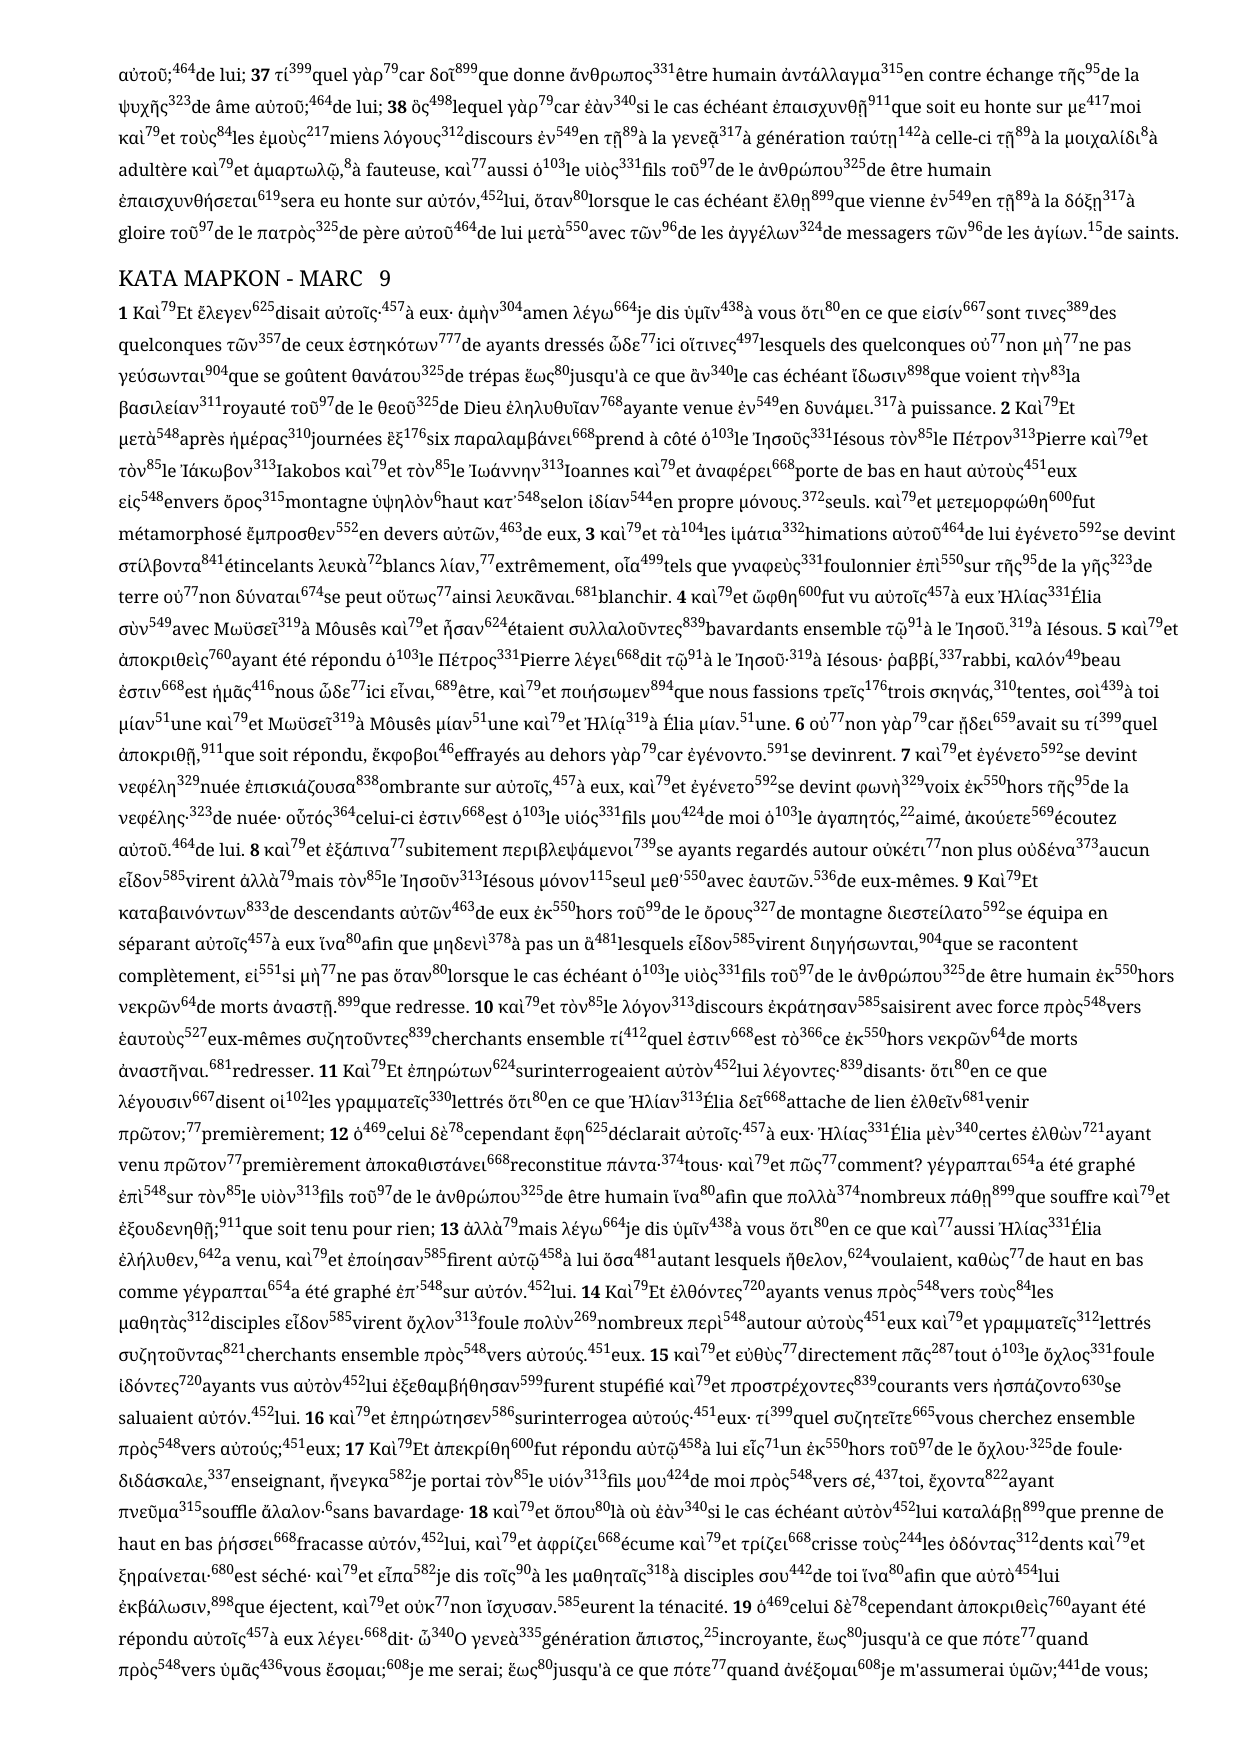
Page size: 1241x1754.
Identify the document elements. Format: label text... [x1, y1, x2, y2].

text 1 Καὶ79Et ἔλεγεν625disait αὐτοῖς·457à eux· ἀμὴν304amen λέγω664je dis ὑμῖν438à vous ὅτι80en ce que εἰσίν667sont τινες389des quelconques τῶν357de ceux ἑστηκότων777de ayants dressés ὧδε77ici οἵτινες497lesquels des quelconques οὐ77non μὴ77ne pas γεύσωνται904que se goûtent θανάτου325de trépas ἕως80jusqu'à ce que ἂν340le cas échéant ἴδωσιν898que voient τὴν83la βασιλείαν311royauté τοῦ97de le θεοῦ325de Dieu ἐληλυθυῖαν768ayante venue ἐν549en δυνάμει.317à puissance. 2 Καὶ79Et μετὰ548après ἡμέρας310journées ἓξ176six παραλαμβάνει668prend à côté ὁ103le Ἰησοῦς331Iésous τὸν85le Πέτρον313Pierre καὶ79et τὸν85le Ἰάκωβον313Iakobos καὶ79et τὸν85le Ἰωάννην313Ioannes καὶ79et ἀναφέρει668porte de bas en haut αὐτοὺς451eux εἰς548envers ὄρος315montagne ὑψηλὸν6haut κατ᾽548selon ἰδίαν544en propre μόνους.372seuls. καὶ79et μετεμορφώθη600fut métamorphosé ἔμπροσθεν552en devers αὐτῶν,463de eux, 3 καὶ79et τὰ104les ἱμάτια332himations αὐτοῦ464de lui ἐγένετο592se devint στίλβοντα841étincelants λευκὰ72blancs λίαν,77extrêmement, οἷα499tels que γναφεὺς331foulonnier ἐπὶ550sur τῆς95de la γῆς323de terre οὐ77non δύναται674se peut οὕτως77ainsi λευκᾶναι.681blanchir. 4 καὶ79et ὤφθη600fut vu αὐτοῖς457à eux Ἠλίας331Élia σὺν549avec Μωϋσεῖ319à Môusês καὶ79et ἦσαν624étaient συλλαλοῦντες839bavardants ensemble τῷ91à le Ἰησοῦ.319à Iésous. 5 καὶ79et ἀποκριθεὶς760ayant été répondu ὁ103le Πέτρος331Pierre λέγει668dit τῷ91à le Ἰησοῦ·319à Iésous· ῥαββί,337rabbi, καλόν49beau ἐστιν668est ἡμᾶς416nous ὧδε77ici εἶναι,689être, καὶ79et ποιήσωμεν894que nous fassions τρεῖς176trois σκηνάς,310tentes, σοὶ439à toi μίαν51une καὶ79et Μωϋσεῖ319à Môusês μίαν51une καὶ79et Ἠλίᾳ319à Élia μίαν.51une. 6 οὐ77non γὰρ79car ᾔδει659avait su τί399quel ἀποκριθῇ,911que soit répondu, ἔκφοβοι46effrayés au dehors γὰρ79car ἐγένοντο.591se devinrent. 7 καὶ79et ἐγένετο592se devint νεφέλη329nuée ἐπισκιάζουσα838ombrante sur αὐτοῖς,457à eux, καὶ79et ἐγένετο592se devint φωνὴ329voix ἐκ550hors τῆς95de la νεφέλης·323de nuée· οὗτός364celui-ci ἐστιν668est ὁ103le υἱός331fils μου424de moi ὁ103le ἀγαπητός,22aimé, ἀκούετε569écoutez αὐτοῦ.464de lui. 8 καὶ79et ἐξάπινα77subitement περιβλεψάμενοι739se ayants regardés autour οὐκέτι77non plus οὐδένα373aucun εἶδον585virent ἀλλὰ79mais τὸν85le Ἰησοῦν313Iésous μόνον115seul μεθ᾽550avec ἑαυτῶν.536de eux-mêmes. 9 Καὶ79Et καταβαινόντων833de descendants αὐτῶν463de eux ἐκ550hors τοῦ99de le ὄρους327de montagne διεστείλατο592se équipa en séparant αὐτοῖς457à eux ἵνα80afin que μηδενὶ378à pas un ἃ481lesquels εἶδον585virent διηγήσωνται,904que se racontent complètement, εἰ551si μὴ77ne pas ὅταν80lorsque le cas échéant ὁ103le υἱὸς331fils τοῦ97de le ἀνθρώπου325de être humain ἐκ550hors νεκρῶν64de morts ἀναστῇ.899que redresse. 10 καὶ79et τὸν85le λόγον313discours ἐκράτησαν585saisirent avec force πρὸς548vers ἑαυτοὺς527eux-mêmes συζητοῦντες839cherchants ensemble τί412quel ἐστιν668est τὸ366ce ἐκ550hors νεκρῶν64de morts ἀναστῆναι.681redresser. 11 Καὶ79Et ἐπηρώτων624surinterrogeaient αὐτὸν452lui λέγοντες·839disants· ὅτι80en ce que λέγουσιν667disent οἱ102les γραμματεῖς330lettrés ὅτι80en ce que Ἠλίαν313Élia δεῖ668attache de lien ἐλθεῖν681venir πρῶτον;77premièrement; 12 ὁ469celui δὲ78cependant ἔφη625déclarait αὐτοῖς·457à eux· Ἠλίας331Élia μὲν340certes ἐλθὼν721ayant venu πρῶτον77premièrement ἀποκαθιστάνει668reconstitue πάντα·374tous· καὶ79et πῶς77comment? γέγραπται654a été graphé ἐπὶ548sur τὸν85le υἱὸν313fils τοῦ97de le ἀνθρώπου325de être humain ἵνα80afin que πολλὰ374nombreux πάθῃ899que souffre καὶ79et ἐξουδενηθῇ;911que soit tenu pour rien; 13 ἀλλὰ79mais λέγω664je dis ὑμῖν438à vous ὅτι80en ce que καὶ77aussi Ἠλίας331Élia ἐλήλυθεν,642a venu, καὶ79et ἐποίησαν585firent αὐτῷ458à lui ὅσα481autant lesquels ἤθελον,624voulaient, καθὼς77de haut en bas comme γέγραπται654a été graphé ἐπ᾽548sur αὐτόν.452lui. 14 Καὶ79Et ἐλθόντες720ayants venus πρὸς548vers τοὺς84les μαθητὰς312disciples εἶδον585virent ὄχλον313foule πολὺν269nombreux περὶ548autour αὐτοὺς451eux καὶ79et γραμματεῖς312lettrés συζητοῦντας821cherchants ensemble πρὸς548vers αὐτούς.451eux. 15 καὶ79et εὐθὺς77directement πᾶς287tout ὁ103le ὄχλος331foule ἰδόντες720ayants vus αὐτὸν452lui ἐξεθαμβήθησαν599furent stupéfié καὶ79et προστρέχοντες839courants vers ἠσπάζοντο630se saluaient αὐτόν.452lui. 16 καὶ79et ἐπηρώτησεν586surinterrogea αὐτούς·451eux· τί399quel συζητεῖτε665vous cherchez ensemble πρὸς548vers αὐτούς;451eux; 17 Καὶ79Et ἀπεκρίθη600fut répondu αὐτῷ458à lui εἷς71un ἐκ550hors τοῦ97de le ὄχλου·325de foule· διδάσκαλε,337enseignant, ἤνεγκα582je portai τὸν85le υἱόν313fils μου424de moi πρὸς548vers σέ,437toi, ἔχοντα822ayant πνεῦμα315souffle ἄλαλον·6sans bavardage· 18 καὶ79et ὅπου80là où ἐὰν340si le cas échéant αὐτὸν452lui καταλάβῃ899que prenne de haut en bas ῥήσσει668fracasse αὐτόν,452lui, καὶ79et ἀφρίζει668écume καὶ79et τρίζει668crisse τοὺς244les ὀδόντας312dents καὶ79et ξηραίνεται·680est séché· καὶ79et εἶπα582je dis τοῖς90à les μαθηταῖς318à disciples σου442de toi ἵνα80afin que αὐτὸ454lui ἐκβάλωσιν,898que éjectent, καὶ79et οὐκ77non ἴσχυσαν.585eurent la ténacité. 19 ὁ469celui δὲ78cependant ἀποκριθεὶς760ayant été répondu αὐτοῖς457à eux λέγει·668dit· ὦ340O γενεὰ335génération ἄπιστος,25incroyante, ἕως80jusqu'à ce que πότε77quand πρὸς548vers ὑμᾶς436vous ἔσομαι;608je me serai; ἕως80jusqu'à ce que πότε77quand ἀνέξομαι608je m'assumerai ὑμῶν;441de vous; φέρετε569portez αὐτὸν452lui πρός548vers με.417moi. 20 καὶ79et ἤνεγκαν585portèrent αὐτὸν452lui πρὸς548vers αὐτόν.452lui. καὶ79et ἰδὼν721ayant vu αὐτὸν452lui τὸ105le πνεῦμα333souffle εὐθὺς77directement συνεσπάραξεν586convulsa ensemble αὐτόν,452lui, καὶ79et πεσὼν721ayant tombé ἐπὶ550sur τῆς95de la γῆς323de terre ἐκυλίετο631se roulait ἀφρίζων.840écumant. 21 καὶ79et ἐπηρώτησεν586surinterrogea τὸν85le πατέρα313père αὐτοῦ·464de lui· πόσος174combien grand? χρόνος331temps ἐστὶν668est ὡς80comme τοῦτο366ce-ci γέγονεν642a devenu αὐτῷ;458à lui; ὁ469celui δὲ78cependant εἶπεν·586dit· ἐκ547hors παιδιόθεν·77petite enfance· 22 καὶ79et πολλάκις77souvent καὶ79et εἰς548envers πῦρ315feu αὐτὸν452lui ἔβαλεν586jeta καὶ79et εἰς548envers ὕδατα314eaux ἵνα80afin que ἀπολέσῃ899que perde au loin αὐτόν·452lui· ἀλλ᾽79mais εἴ80si τι375un quelconque δύνῃ,672tu te peux, βοήθησον554aide ἡμῖν419à nous σπλαγχνισθεὶς760ayant été remué aux entrailles ἐφ᾽548sur ἡμᾶς.416nous. 23 ὁ103le δὲ78cependant Ἰησοῦς331Iésous εἶπεν586dit αὐτῷ·458à lui· τὸ348ce εἰ80si δύνῃ,672tu te peux, πάντα391tous δυνατὰ48puissants τῷ352à celui πιστεύοντι.828à croyant. 24 καὶ79et εὐθὺς77directement κράξας721ayant croassé ὁ103le πατὴρ331père τοῦ99de le παιδίου327de petit enfant ἔλεγεν·625disait· πιστεύω·664je crois· βοήθει570aide μου424de moi τῇ89à la ἀπιστίᾳ.317à incroyance. 25 Ἰδὼν721Ayant vu δὲ78cependant ὁ103le Ἰησοῦς331Iésous ὅτι80en ce que ἐπισυντρέχει668accourt ὄχλος,331foule, ἐπετίμησεν586survalorisa τῷ93à le πνεύματι321à souffle τῷ93à le ἀκαθάρτῳ12à impur λέγων840disant αὐτῷ·460à lui· τὸ111le ἄλαλον28sans bavardage καὶ79et κωφὸν28sourd muet πνεῦμα,339souffle, ἐγὼ431moi ἐπιτάσσω664j'ordonne sûrement σοι,439à toi, ἔξελθε554sors ἐξ550hors αὐτοῦ464de lui καὶ79et μηκέτι77ne pas plus εἰσέλθῃς897que tu viennes à l'intérieur εἰς548envers αὐτόν.452lui. 26 καὶ79et κράξας721ayant croassé καὶ79et πολλὰ374nombreux σπαράξας721ayant convulsé αὐτόν452lui ἐξῆλθεν·586sortit· καὶ79et ἐγένετο592se devint ὡσεὶ80comme si νεκρός,71mort, ὥστε80de sorte que τοὺς84les πολλοὺς372nombreux λέγειν689dire ὅτι80en ce que ἀπέθανεν.586mourut loin. 27 ὁ103le δὲ78cependant Ἰησοῦς331Iésous κρατήσας721ayant saisi avec force τῆς95de la χειρὸς323de main αὐτοῦ464de lui ἤγειρεν586éveilla αὐτόν,452lui, καὶ79et ἀνέστη.586redressa. 28 Καὶ79Et εἰσελθόντος716de ayant venu à l'intérieur αὐτοῦ464de lui εἰς548envers οἶκον313maison οἱ102les μαθηταὶ330disciples αὐτοῦ464de lui κατ᾽548selon ἰδίαν544en propre ἐπηρώτων624surinterrogeaient αὐτόν·452lui· ὅτι80en ce que ἡμεῖς430nous οὐκ77non ἠδυνήθημεν595nous fûmes pu ἐκβαλεῖν681éjecter αὐτό;454lui; 29 καὶ79et εἶπεν586dit αὐτοῖς·457à eux· τοῦτο158ce-ci τὸ105le γένος333genre ἐν549en οὐδενὶ380à aucun δύναται674se peut ἐξελθεῖν681sortir εἰ551si μὴ77ne pas ἐν549en προσευχῇ317à prière καὶ79et νηστεία.317à jeûne. 30 Κἀκεῖθεν77Et de là ἐξελθόντες720ayants sortis παρεπορεύοντο630se allaient à côté διὰ550par τῆς95de la Γαλιλαίας,323de Galilée, καὶ79et οὐκ77non ἤθελεν625voulait ἵνα80afin que τις390un quelconque γνοῖ·899que connaisse· 31 ἐδίδασκεν625enseignait γὰρ79car τοὺς84les μαθητὰς312disciples αὐτοῦ464de lui καὶ79et ἔλεγεν625disait αὐτοῖς457à eux ὅτι80en ce que ὁ103le υἱὸς331fils τοῦ97de le ἀνθρώπου325de être humain παραδίδοται680est transmis εἰς548envers χεῖρας310mains ἀνθρώπων,324de êtres humains, καὶ79et ἀποκτενοῦσιν605tueront catégoriquement αὐτόν,452lui, καὶ79et ἀποκτανθεὶς760ayant été tué catégoriquement μετὰ548après τρεῖς176trois ἡμέρας310journées ἀναστήσεται.612se redressera. 32 οἱ468ceux δὲ78cependant ἠγνόουν624méconnaissaient τὸ87le ῥῆμα,315oral, καὶ79et ἐφοβοῦντο630se effrayaient αὐτὸν452lui ἐπερωτῆσαι.681surinterroger. 33 Καὶ79Et ἦλθον585vinrent εἰς548envers Καφαρναούμ.311Kapharnaoum. Καὶ79Et ἐν549en τῇ89à la οἰκίᾳ317à maison d'habitation γενόμενος740se ayant devenu ἐπηρώτα625surinterrogeait αὐτούς·451eux· τί399quel ἐν549en τῇ89à la ὁδῷ317à chemin διελογίζεσθε;628vous vous calculiez au-travers; 34 οἱ468ceux δὲ78cependant ἐσιώπων·624silençaient· πρὸς548vers ἀλλήλους501les uns les autres γὰρ79car διελέχθησαν599furent dialogué ἐν549en τῇ89à la ὁδῷ317à chemin τίς410quel μείζων.47plus grand. 35 καὶ79et καθίσας721ayant assis ἐφώνησεν586voixa τοὺς84les δώδεκα52douze καὶ79et λέγει668dit αὐτοῖς·457à eux· εἴ80si τις390un quelconque θέλει668veut πρῶτος47premier εἶναι,689être, ἔσται612se sera πάντων383de tous ἔσχατος71dernier καὶ79et πάντων383de tous διάκονος.331serviteur. 36 καὶ79et λαβὼν721ayant pris παιδίον315petit enfant ἔστησεν586dressa αὐτὸ454lui ἐν549en μέσῳ61à au milieu αὐτῶν463de eux καὶ79et ἐναγκαλισάμενος740se ayant pris dans ses bras αὐτὸ454lui εἶπεν586dit αὐτοῖς·457à eux· 37 ὃς498lequel ἂν340le cas échéant ἓν55un τῶν98de les τοιούτων151de tels παιδίων326de petits enfants δέξηται905que se accepte ἐπὶ549sur τῷ93à le ὀνόματί321à nom μου,424de moi, ἐμὲ417moi δέχεται·674se accepte· καὶ79et ὃς498lequel ἂν340le cas échéant ἐμὲ417moi δέχηται,927que se accepte, οὐκ77non ἐμὲ417moi δέχεται674se accepte ἀλλὰ79mais τὸν346celui ἀποστείλαντά707ayant envoyé με.417moi. 38 Ἔφη625Déclarait αὐτῷ458à lui ὁ103le Ἰωάννης·331Ioannes· διδάσκαλε,337enseignant, εἴδομέν581nous vîmes τινα373un quelconque ἐν549en τῷ93à le ὀνόματί321à nom σου442de toi ἐκβάλλοντα822éjectant δαιμόνια314démons καὶ79et ἐκωλύομεν620nous empêchions αὐτόν,452lui, ὅτι80en ce que οὐκ77non ἠκολούθει625suivait ἡμῖν.419à nous. 39 ὁ103le δὲ78cependant Ἰησοῦς331Iésous εἶπεν·586dit· μὴ77ne pas κωλύετε569empêchez αὐτόν.452lui. οὐδεὶς390aucun γάρ79car ἐστιν668est ὃς498lequel ποιήσει606fera δύναμιν311puissance ἐπὶ549sur τῷ93à le ὀνόματί321à nom μου424de moi καὶ77aussi δυνήσεται612se pourra ταχὺ77promptement κακολογῆσαί681discourir en mal με·417moi· 40 ὃς498lequel γὰρ79car οὐκ77non ἔστιν668est καθ᾽550contre ἡμῶν,423de nous, ὑπὲρ550au-dessus ἡμῶν423de nous ἐστιν.668est. 41 Ὃς498Lequel γὰρ79car ἂν340le cas échéant ποτίσῃ899que donne à boire ὑμᾶς436vous ποτήριον315récipient à boire ὕδατος327de eau ἐν549en ὀνόματι321à nom ὅτι80en ce que Χριστοῦ325de Christ ἐστε,665vous êtes, ἀμὴν304amen λέγω664je dis ὑμῖν438à vous ὅτι80en ce que οὐ77non μὴ77ne pas ἀπολέσῃ899que perde au loin τὸν85le μισθὸν313salaire αὐτοῦ.464de lui. 42 Καὶ79Et ὃς498lequel ἂν340le cas échéant σκανδαλίσῃ899que scandalise ἕνα53un τῶν96de les μικρῶν64de petits τούτων149de ceux-ci τῶν357de ceux πιστευόντων833de croyants [εἰς548[envers ἐμέ],417moi], καλόν49beau ἐστιν668est αὐτῷ458à lui μᾶλλον77davantage εἰ80si περίκειται674se couche autour μύλος331meule ὀνικὸς22d'âne περὶ548autour τὸν85le τράχηλον313cou αὐτοῦ464de lui καὶ79et βέβληται654a été jeté εἰς548envers τὴν83la θάλασσαν.311mer. 43 Καὶ79Et ἐὰν80si le cas échéant σκανδαλίζῃ899que scandalise σε437toi ἡ101la χείρ329main σου,442de toi, ἀπόκοψον554coupe au loin αὐτήν·450elle· καλόν49beau ἐστίν668est σε437toi κυλλὸν53estropié εἰσελθεῖν681venir à l'intérieur εἰς548envers τὴν83la ζωὴν311vie ἢ79ou τὰς82les δύο176deux χεῖρας310mains ἔχοντα822ayant ἀπελθεῖν681éloigner εἰς548envers τὴν83la γέενναν,311géhenne, εἰς548envers τὸ87le πῦρ315feu τὸ87le ἄσβεστον.6inextinguible. 44 45 Καὶ79Et ἐὰν80si le cas échéant ὁ103le πούς331pied σου442de toi σκανδαλίζῃ921que scandalise σε,437toi, ἀπόκοψον554coupe au loin αὐτόν·452lui· καλόν49beau ἐστίν668est σε437toi εἰσελθεῖν681venir à l'intérieur εἰς548envers τὴν83la ζωὴν311vie χωλὸν53boiteux ἢ79ou τοὺς84les δύο178deux πόδας312pieds ἔχοντα822ayant βληθῆναι683être jeté εἰς548envers τὴν83la γέενναν.311géhenne. 46 47 Καὶ79Et ἐὰν80si le cas échéant ὁ103le ὀφθαλμός331oeil σου442de toi σκανδαλίζῃ921que scandalise σε,437toi, ἔκβαλε554éjecte αὐτόν·452lui· καλόν49beau σέ437toi ἐστιν668est μονόφθαλμον53d'un oeil εἰσελθεῖν681venir à l'intérieur εἰς548envers τὴν83la βασιλείαν311royauté τοῦ97de le θεοῦ325de Dieu ἢ79ou δύο178deux ὀφθαλμοὺς312yeux ἔχοντα822ayant βληθῆναι683être jeté εἰς548envers τὴν83la γέενναν,311géhenne, 48 ὅπου77là où ὁ103le σκώληξ331ver αὐτῶν463de eux οὐ77non τελευτᾷ668parvient à l'achèvement καὶ79et τὸ105le πῦρ333feu οὐ77non σβέννυται.680est éteint. 49 Πᾶς390Tout γὰρ79car πυρὶ321à feu ἁλισθήσεται.619sera salé. 50 καλὸν49beau τὸ105le ἅλας·333sel· ἐὰν80si le cas échéant δὲ78cependant τὸ105le ἅλας333sel ἄναλον49dessalé γένηται,905que se devienne, ἐν549en τίνι402à quel αὐτὸ454lui ἀρτύσετε;603vous assaisonnerez; ἔχετε569ayez ἐν549en ἑαυτοῖς519à vous-mêmes ἅλα315sel καὶ79et εἰρηνεύετε569pacifiez ἐν549en ἀλλήλοις.502à les uns les autres. [118, 297, 1181, 1682]
text ΚΑΤΑ ΜΑΡΚΟΝ - MARC 9 [118, 263, 1181, 293]
